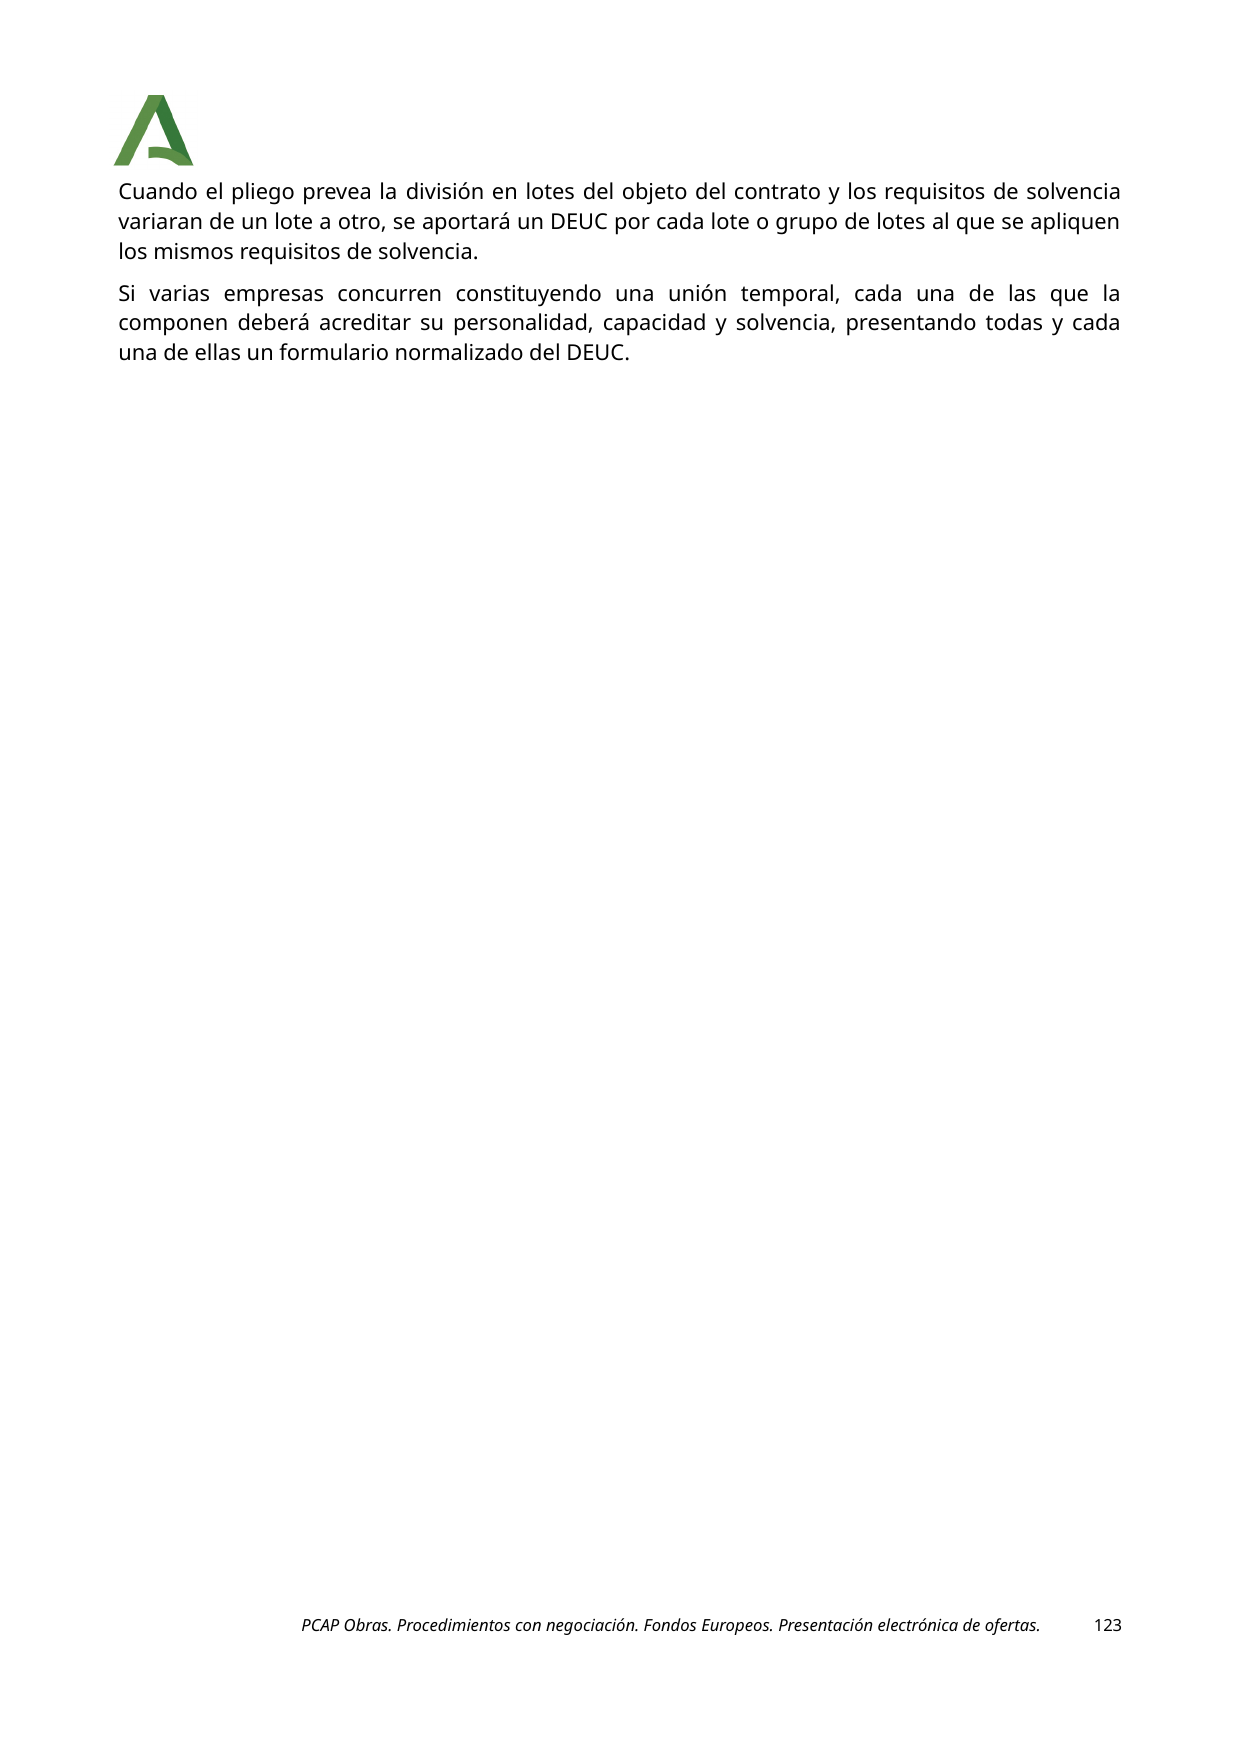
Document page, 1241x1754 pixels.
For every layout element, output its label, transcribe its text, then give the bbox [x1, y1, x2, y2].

text Cuando el pliego prevea la división en lotes del objeto del contrato y los requisitos de solvencia variaran de un lote a otro, se aportará un DEUC por cada lote o grupo de lotes al que se apliquen los mismos requisitos de solvencia. [118, 176, 1122, 266]
text Si varias empresas concurren constituyendo una unión temporal, cada una de las que la componen deberá acreditar su personalidad, capacidad y solvencia, presentando todas y cada una de ellas un formulario normalizado del DEUC. [118, 277, 1122, 367]
picture [109, 90, 198, 170]
